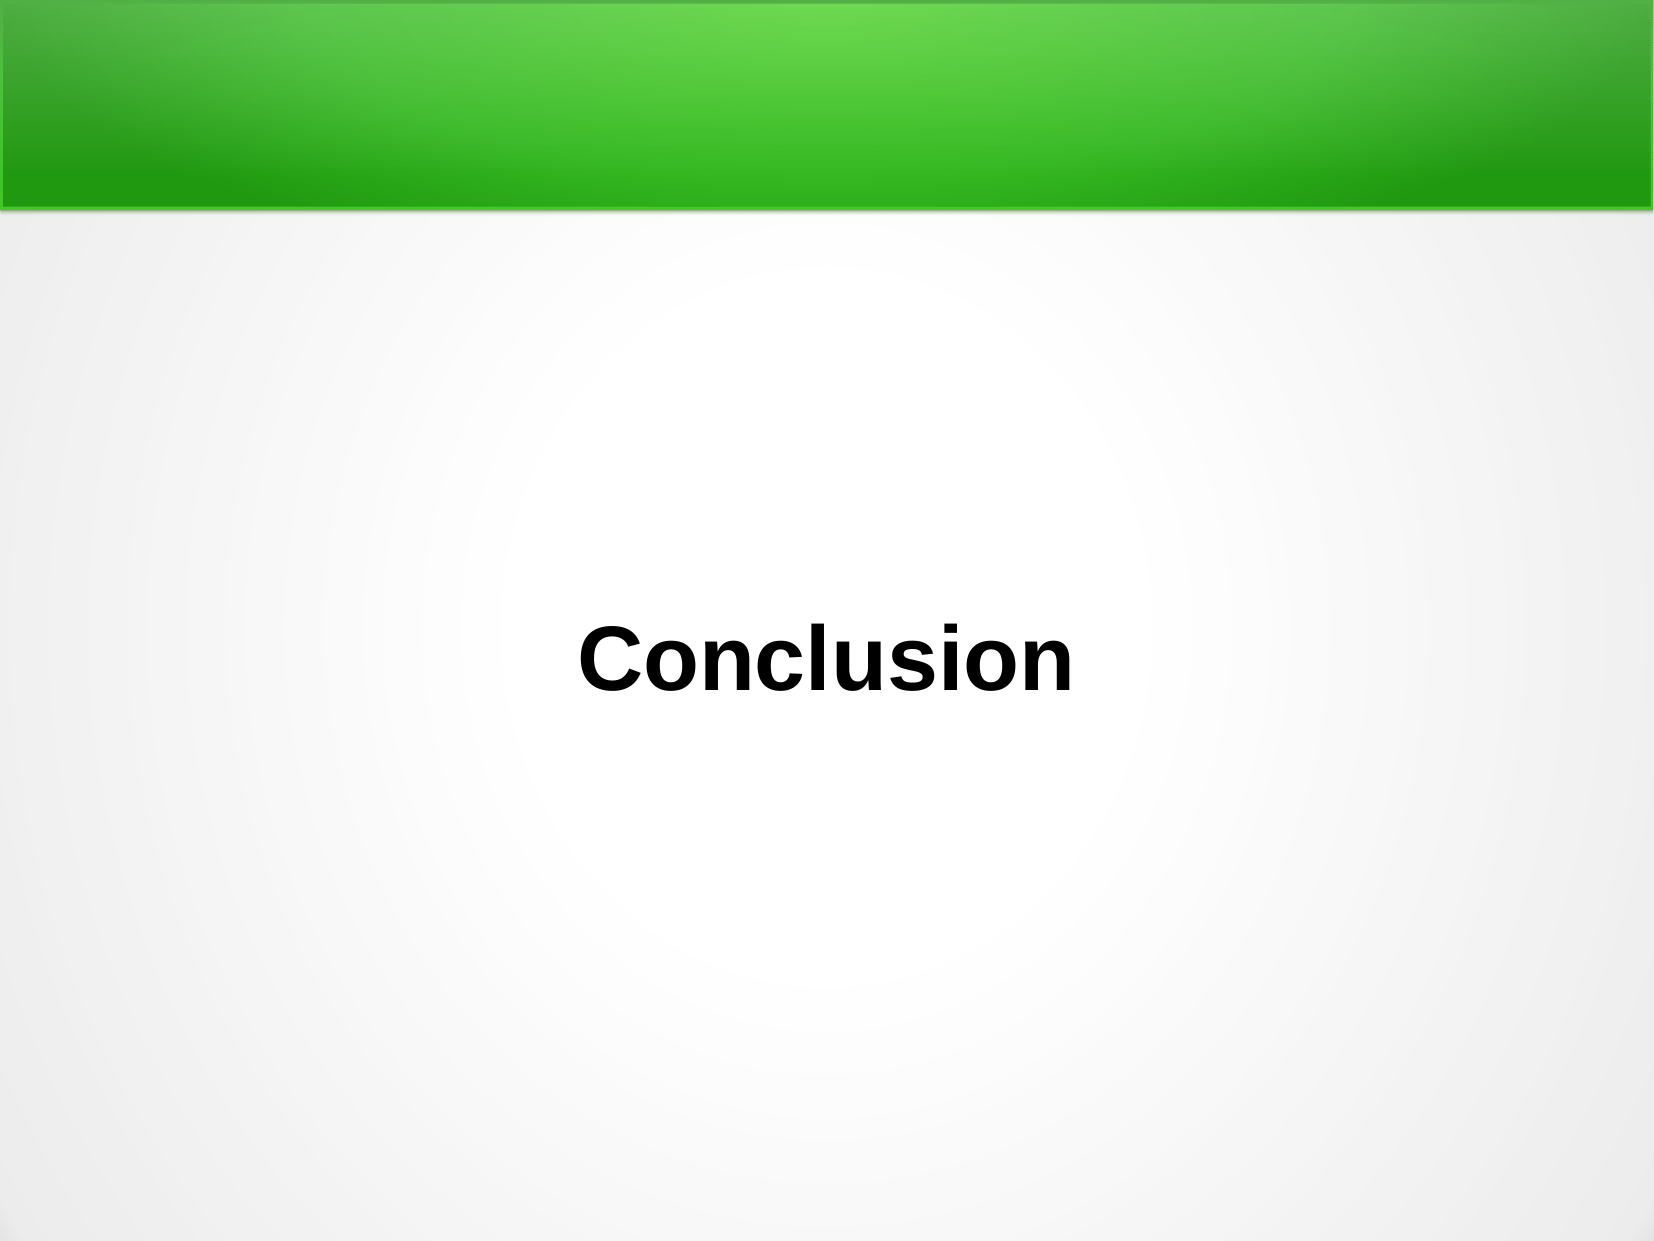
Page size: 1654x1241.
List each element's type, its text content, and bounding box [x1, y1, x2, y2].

subtitle Conclusion [82, 299, 1571, 1019]
